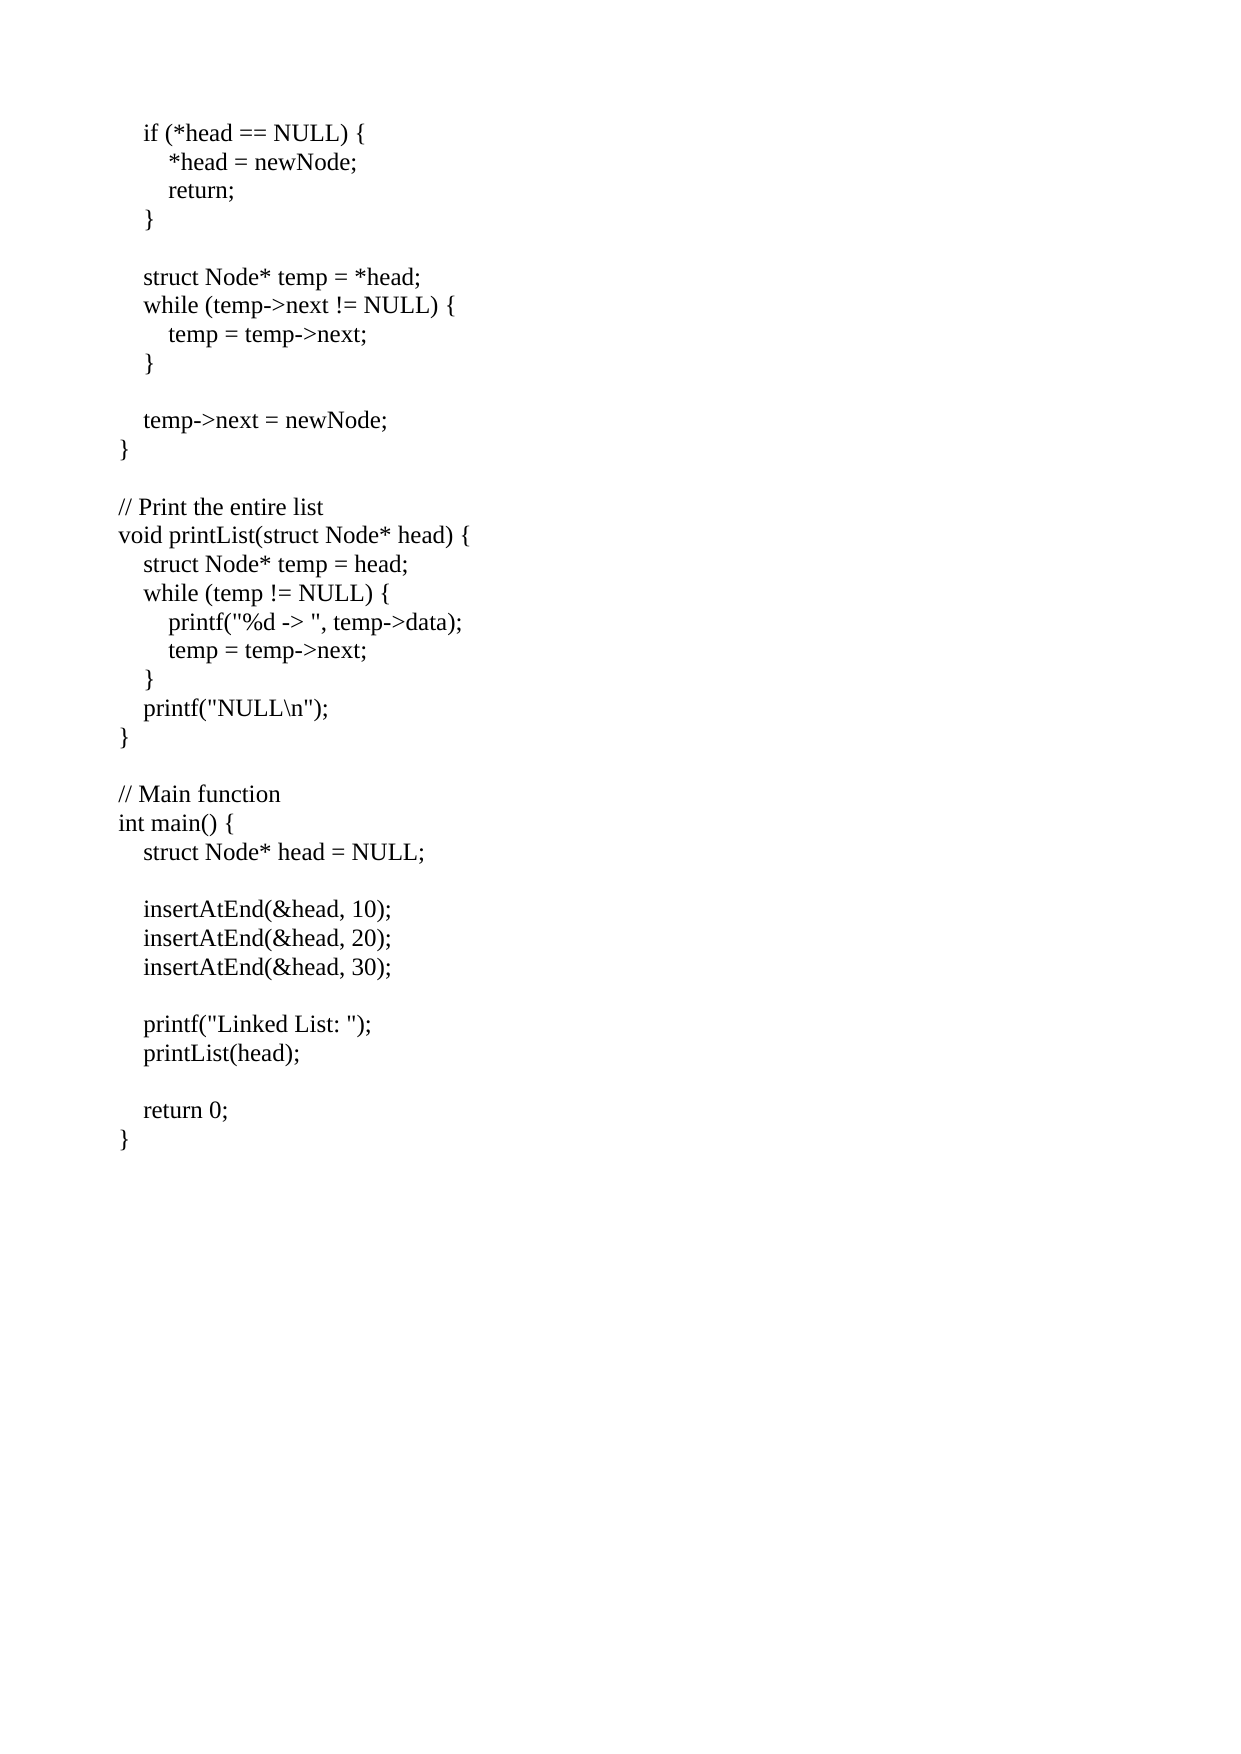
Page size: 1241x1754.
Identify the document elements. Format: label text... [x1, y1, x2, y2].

text struct Node* head = NULL; [118, 837, 1122, 866]
text void printList(struct Node* head) { [118, 521, 1122, 549]
text temp = temp->next; [118, 636, 1122, 664]
text } [118, 664, 1122, 693]
text // Main function [118, 779, 1122, 808]
text while (temp != NULL) { [118, 578, 1122, 607]
text struct Node* temp = head; [118, 549, 1122, 578]
text struct Node* temp = *head; [118, 262, 1122, 291]
text printf("Linked List: "); [118, 1009, 1122, 1038]
text } [118, 348, 1122, 377]
text temp = temp->next; [118, 319, 1122, 348]
text printf("%d -> ", temp->data); [118, 607, 1122, 636]
text } [118, 204, 1122, 233]
text } [118, 722, 1122, 751]
text return; [118, 176, 1122, 204]
text insertAtEnd(&head, 30); [118, 952, 1122, 981]
text // Print the entire list [118, 492, 1122, 521]
text int main() { [118, 808, 1122, 837]
text if (*head == NULL) { [118, 118, 1122, 147]
text printList(head); [118, 1038, 1122, 1067]
text } [118, 434, 1122, 463]
text } [118, 1124, 1122, 1153]
text return 0; [118, 1096, 1122, 1124]
text insertAtEnd(&head, 20); [118, 923, 1122, 952]
text insertAtEnd(&head, 10); [118, 894, 1122, 923]
text temp->next = newNode; [118, 406, 1122, 434]
text *head = newNode; [118, 147, 1122, 176]
text printf("NULL\n"); [118, 693, 1122, 722]
text while (temp->next != NULL) { [118, 291, 1122, 319]
